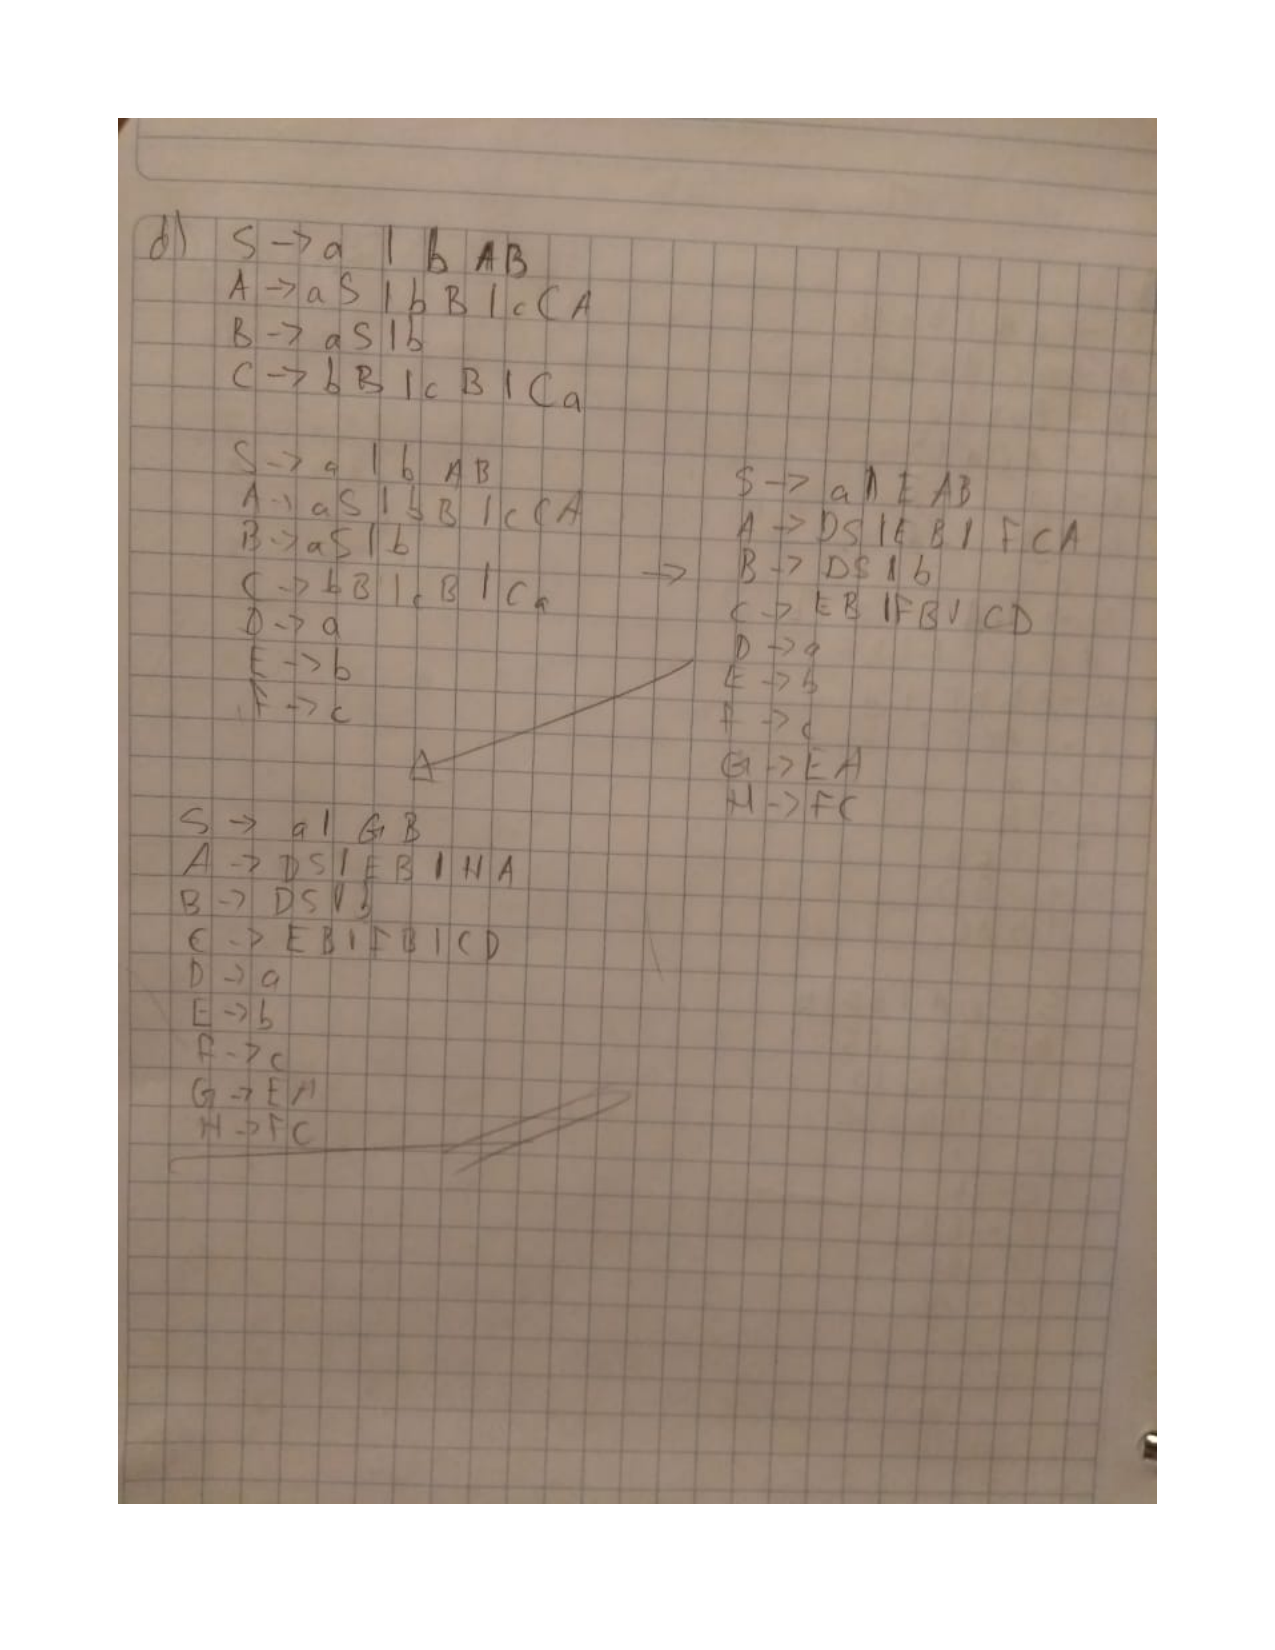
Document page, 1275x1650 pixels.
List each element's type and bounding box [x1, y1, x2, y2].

picture [118, 118, 1157, 1504]
